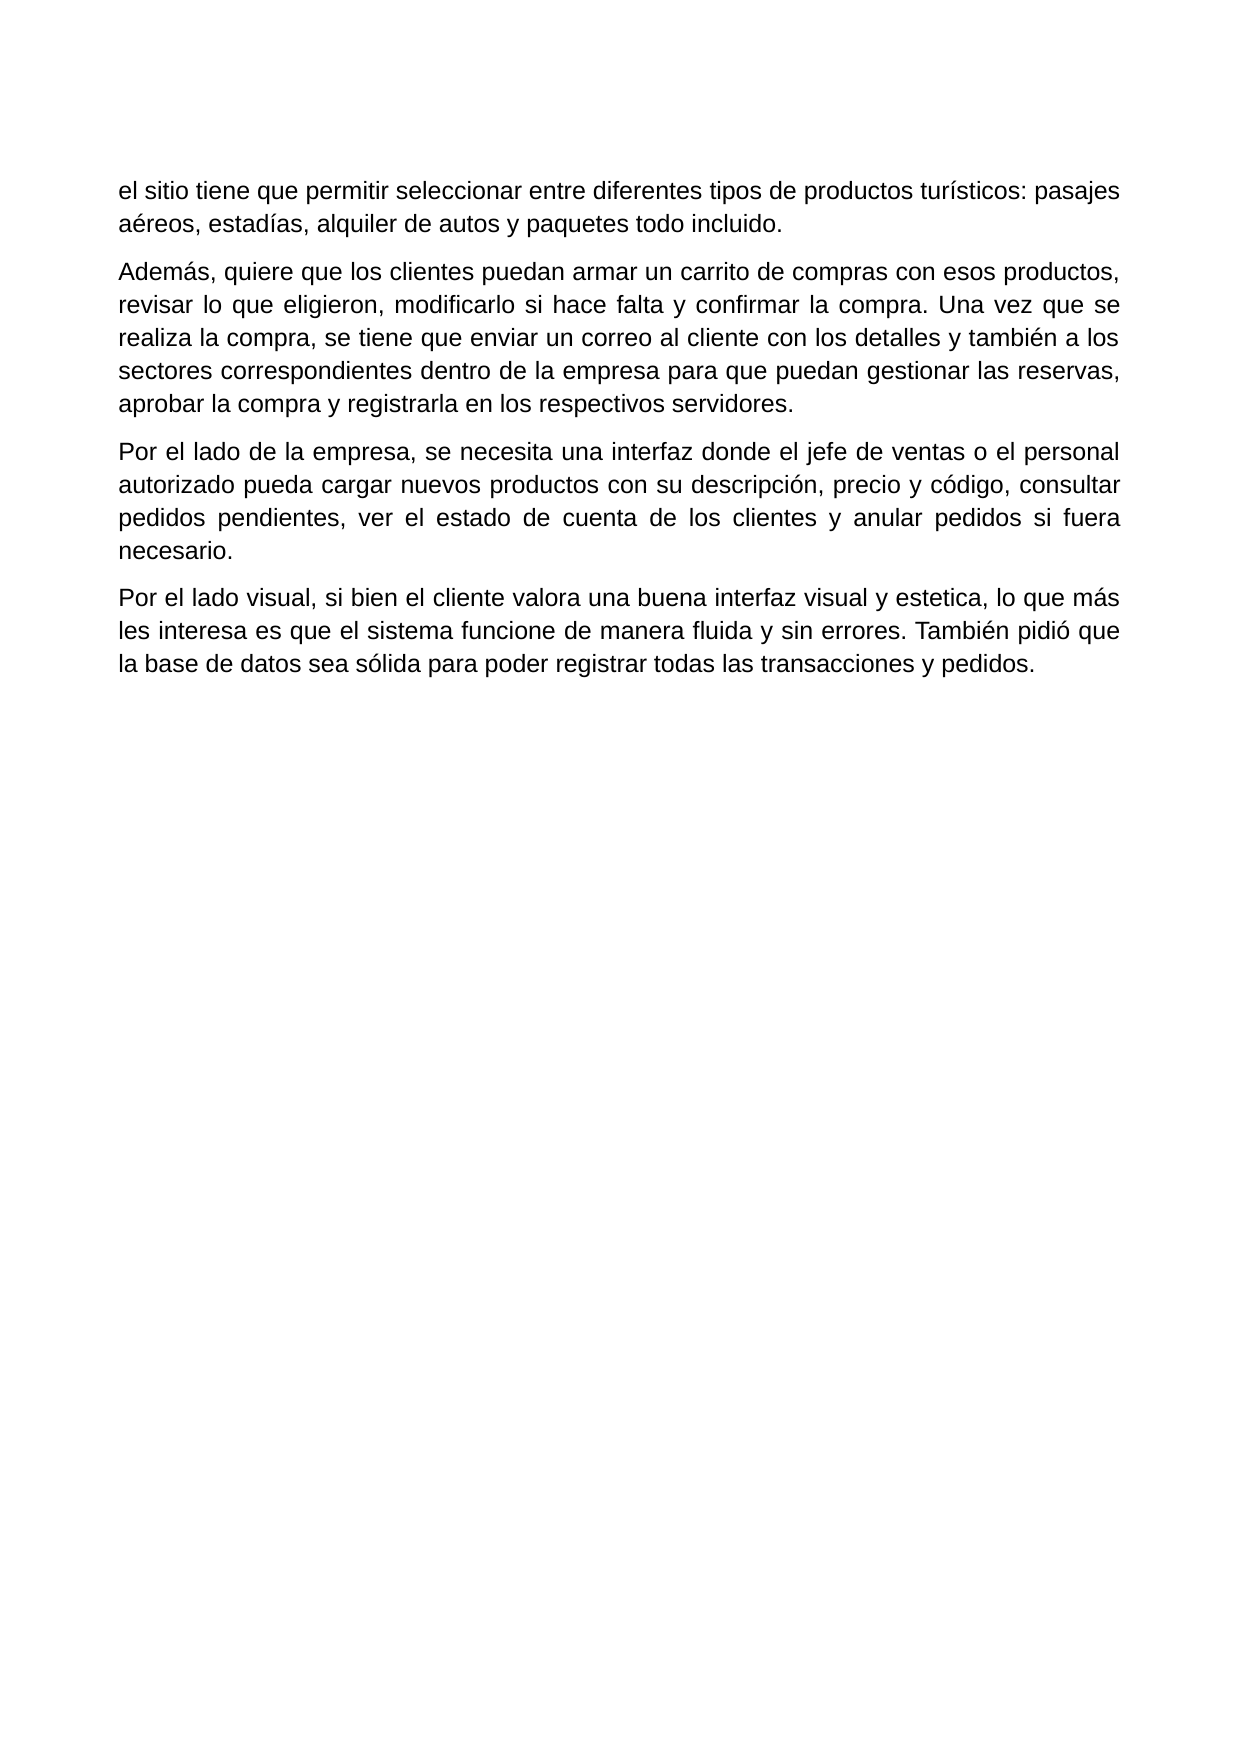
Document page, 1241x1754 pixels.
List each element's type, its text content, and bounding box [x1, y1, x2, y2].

text Además, quiere que los clientes puedan armar un carrito de compras con esos productos, revisar lo que eligieron, modificarlo si hace falta y confirmar la compra. Una vez que se realiza la compra, se tiene que enviar un correo al cliente con los detalles y también a los sectores correspondientes dentro de la empresa para que puedan gestionar las reservas, aprobar la compra y registrarla en los respectivos servidores. [118, 257, 1122, 418]
text el sitio tiene que permitir seleccionar entre diferentes tipos de productos turísticos: pasajes aéreos, estadías, alquiler de autos y paquetes todo incluido. [118, 176, 1122, 238]
text Por el lado de la empresa, se necesita una interfaz donde el jefe de ventas o el personal autorizado pueda cargar nuevos productos con su descripción, precio y código, consultar pedidos pendientes, ver el estado de cuenta de los clientes y anular pedidos si fuera necesario. [118, 437, 1122, 564]
text Por el lado visual, si bien el cliente valora una buena interfaz visual y estetica, lo que más les interesa es que el sistema funcione de manera fluida y sin errores. También pidió que la base de datos sea sólida para poder registrar todas las transacciones y pedidos. [118, 583, 1122, 678]
